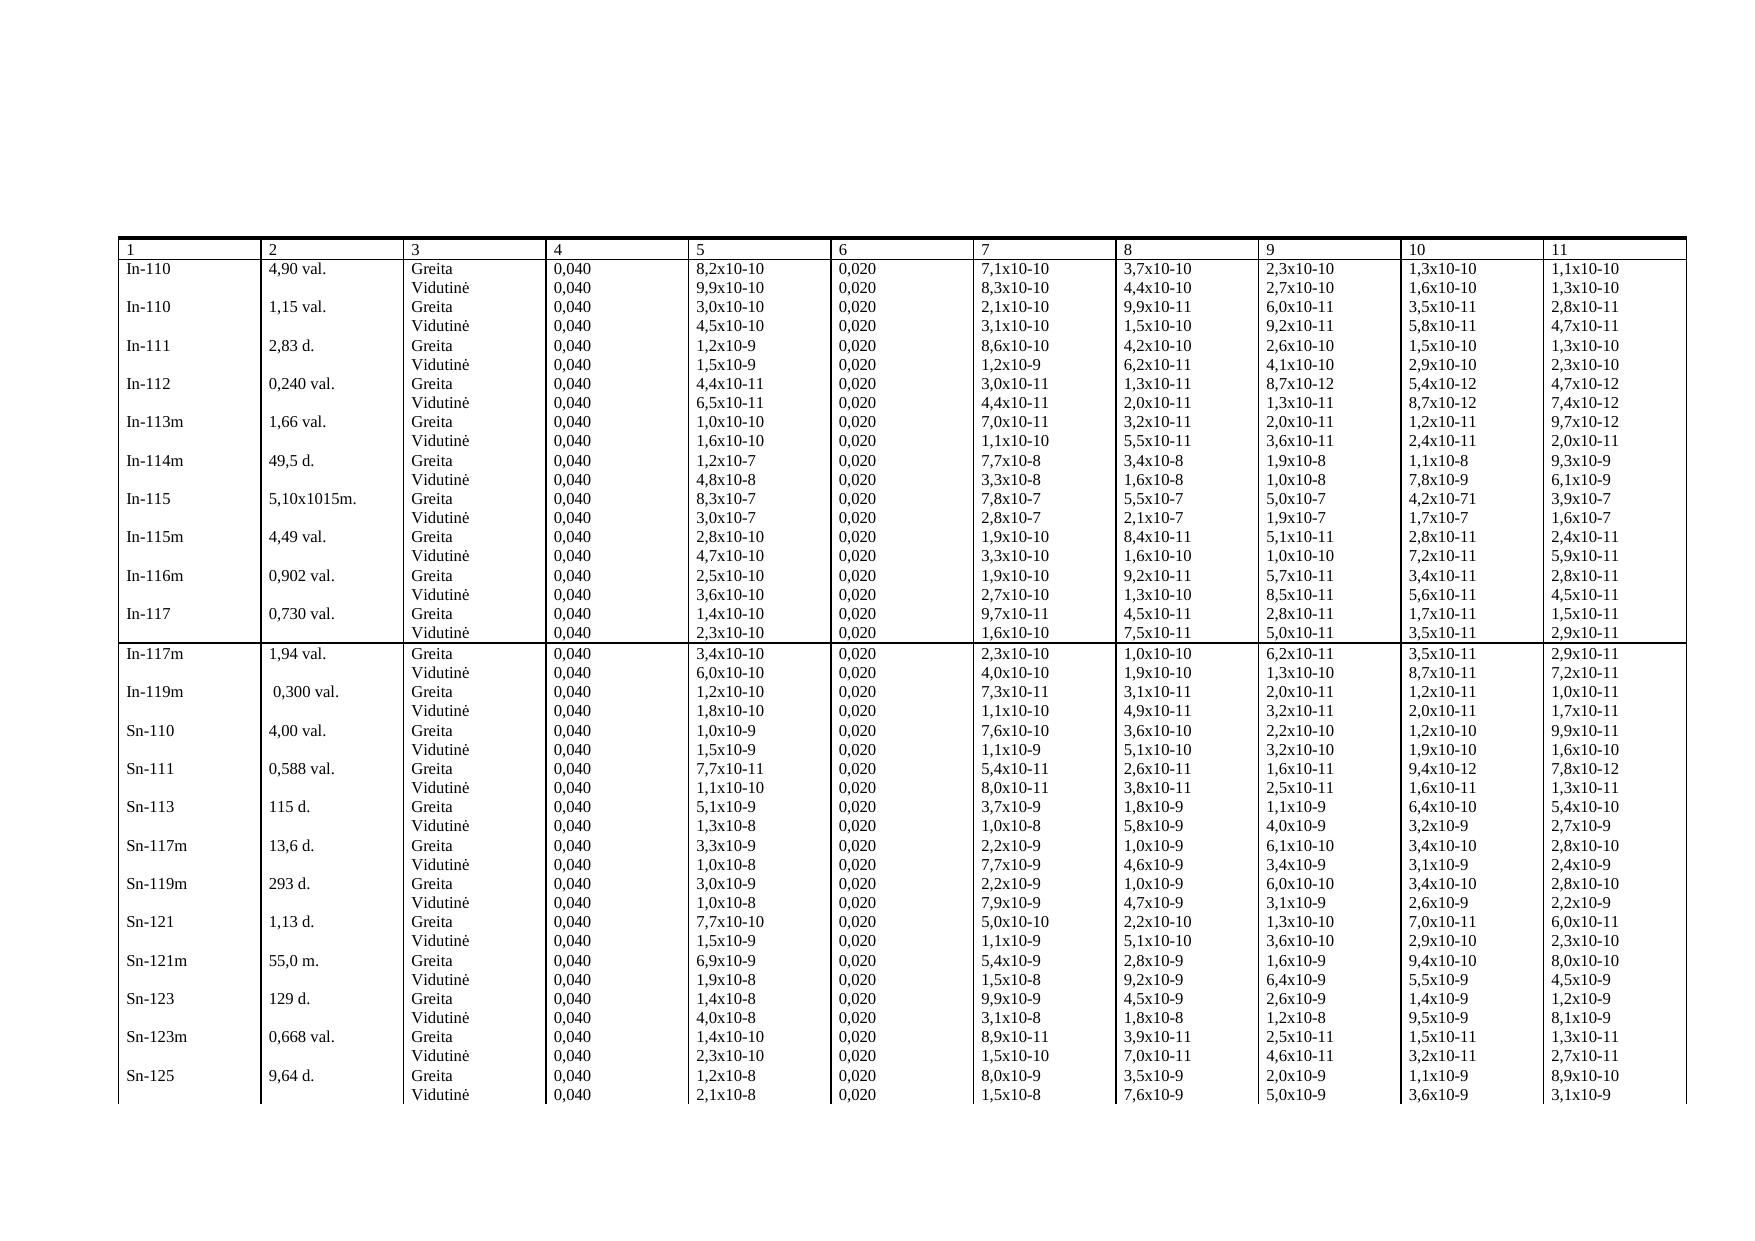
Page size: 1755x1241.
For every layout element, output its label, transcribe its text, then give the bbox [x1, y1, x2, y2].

table_cell 0,020 0,020 0,020 0,020 0,020 0,020 0,020 0,020 0,020 0,020 0,020 0,020 0,020 0,020 0,020 0,020 0,020 0,020 0,020 0,020 [832, 260, 973, 642]
table_cell In-110 In-110 In-111 In-112 In-113m In-114m In-115 In-115m In-116m In-117 [119, 260, 260, 642]
table_cell 0,020 0,020 0,020 0,020 0,020 0,020 0,020 0,020 0,020 0,020 0,020 0,020 0,020 0,020 0,020 0,020 0,020 0,020 0,020 0,020 0,020 0,020 0,020 0,020 [832, 644, 973, 1104]
table_cell 3,5x10-11 8,7x10-11 1,2x10-11 2,0x10-11 1,2x10-10 1,9x10-10 9,4x10-12 1,6x10-11 6,4x10-10 3,2x10-9 3,4x10-10 3,1x10-9 3,4x10-10 2,6x10-9 7,0x10-11 2,9x10-10 9,4x10-10 5,5x10-9 1,4x10-9 9,5x10-9 1,5x10-11 3,2x10-11 1,1x10-9 3,6x10-9 [1402, 644, 1543, 1104]
table_cell 0,040 0,040 0,040 0,040 0,040 0,040 0,040 0,040 0,040 0,040 0,040 0,040 0,040 0,040 0,040 0,040 0,040 0,040 0,040 0,040 0,040 0,040 0,040 0,040 [547, 644, 688, 1104]
table_header 2 [262, 240, 403, 259]
table_cell In-117m In-119m Sn-110 Sn-111 Sn-113 Sn-117m Sn-119m Sn-121 Sn-121m Sn-123 Sn-123m Sn-125 [119, 644, 260, 1104]
table_cell 3,4x10-10 6,0x10-10 1,2x10-10 1,8x10-10 1,0x10-9 1,5x10-9 7,7x10-11 1,1x10-10 5,1x10-9 1,3x10-8 3,3x10-9 1,0x10-8 3,0x10-9 1,0x10-8 7,7x10-10 1,5x10-9 6,9x10-9 1,9x10-8 1,4x10-8 4,0x10-8 1,4x10-10 2,3x10-10 1,2x10-8 2,1x10-8 [689, 644, 830, 1104]
table_cell 1,1x10-10 1,3x10-10 2,8x10-11 4,7x10-11 1,3x10-10 2,3x10-10 4,7x10-12 7,4x10-12 9,7x10-12 2,0x10-11 9,3x10-9 6,1x10-9 3,9x10-7 1,6x10-7 2,4x10-11 5,9x10-11 2,8x10-11 4,5x10-11 1,5x10-11 2,9x10-11 [1544, 260, 1686, 642]
table_header 6 [832, 240, 973, 259]
table_cell 3,7x10-10 4,4x10-10 9,9x10-11 1,5x10-10 4,2x10-10 6,2x10-11 1,3x10-11 2,0x10-11 3,2x10-11 5,5x10-11 3,4x10-8 1,6x10-8 5,5x10-7 2,1x10-7 8,4x10-11 1,6x10-10 9,2x10-11 1,3x10-10 4,5x10-11 7,5x10-11 [1117, 260, 1258, 642]
table_header 5 [689, 240, 830, 259]
table_cell 2,9x10-11 7,2x10-11 1,0x10-11 1,7x10-11 9,9x10-11 1,6x10-10 7,8x10-12 1,3x10-11 5,4x10-10 2,7x10-9 2,8x10-10 2,4x10-9 2,8x10-10 2,2x10-9 6,0x10-11 2,3x10-10 8,0x10-10 4,5x10-9 1,2x10-9 8,1x10-9 1,3x10-11 2,7x10-11 8,9x10-10 3,1x10-9 [1544, 644, 1686, 1104]
table_cell 1,3x10-10 1,6x10-10 3,5x10-11 5,8x10-11 1,5x10-10 2,9x10-10 5,4x10-12 8,7x10-12 1,2x10-11 2,4x10-11 1,1x10-8 7,8x10-9 4,2x10-71 1,7x10-7 2,8x10-11 7,2x10-11 3,4x10-11 5,6x10-11 1,7x10-11 3,5x10-11 [1402, 260, 1543, 642]
table_header 9 [1259, 240, 1400, 259]
table_header 3 [404, 240, 545, 259]
table_cell 1,0x10-10 1,9x10-10 3,1x10-11 4,9x10-11 3,6x10-10 5,1x10-10 2,6x10-11 3,8x10-11 1,8x10-9 5,8x10-9 1,0x10-9 4,6x10-9 1,0x10-9 4,7x10-9 2,2x10-10 5,1x10-10 2,8x10-9 9,2x10-9 4,5x10-9 1,8x10-8 3,9x10-11 7,0x10-11 3,5x10-9 7,6x10-9 [1117, 644, 1258, 1104]
table_cell 2,3x10-10 2,7x10-10 6,0x10-11 9,2x10-11 2,6x10-10 4,1x10-10 8,7x10-12 1,3x10-11 2,0x10-11 3,6x10-11 1,9x10-8 1,0x10-8 5,0x10-7 1,9x10-7 5,1x10-11 1,0x10-10 5,7x10-11 8,5x10-11 2,8x10-11 5,0x10-11 [1259, 260, 1400, 642]
table_header 10 [1402, 240, 1543, 259]
table_cell 0,040 0,040 0,040 0,040 0,040 0,040 0,040 0,040 0,040 0,040 0,040 0,040 0,040 0,040 0,040 0,040 0,040 0,040 0,040 0,040 [547, 260, 688, 642]
table_cell Greita Vidutinė Greita Vidutinė Greita Vidutinė Greita Vidutinė Greita Vidutinė Greita Vidutinė Greita Vidutinė Greita Vidutinė Greita Vidutinė Greita Vidutinė Greita Vidutinė Greita Vidutinė [404, 644, 545, 1104]
table_cell 8,2x10-10 9,9x10-10 3,0x10-10 4,5x10-10 1,2x10-9 1,5x10-9 4,4x10-11 6,5x10-11 1,0x10-10 1,6x10-10 1,2x10-7 4,8x10-8 8,3x10-7 3,0x10-7 2,8x10-10 4,7x10-10 2,5x10-10 3,6x10-10 1,4x10-10 2,3x10-10 [689, 260, 830, 642]
table_header 8 [1117, 240, 1258, 259]
table_cell 7,1x10-10 8,3x10-10 2,1x10-10 3,1x10-10 8,6x10-10 1,2x10-9 3,0x10-11 4,4x10-11 7,0x10-11 1,1x10-10 7,7x10-8 3,3x10-8 7,8x10-7 2,8x10-7 1,9x10-10 3,3x10-10 1,9x10-10 2,7x10-10 9,7x10-11 1,6x10-10 [974, 260, 1115, 642]
table_cell 4,90 val. 1,15 val. 2,83 d. 0,240 val. 1,66 val. 49,5 d. 5,10x1015m. 4,49 val. 0,902 val. 0,730 val. [262, 260, 403, 642]
table_cell 2,3x10-10 4,0x10-10 7,3x10-11 1,1x10-10 7,6x10-10 1,1x10-9 5,4x10-11 8,0x10-11 3,7x10-9 1,0x10-8 2,2x10-9 7,7x10-9 2,2x10-9 7,9x10-9 5,0x10-10 1,1x10-9 5,4x10-9 1,5x10-8 9,9x10-9 3,1x10-8 8,9x10-11 1,5x10-10 8,0x10-9 1,5x10-8 [974, 644, 1115, 1104]
table_header 1 [119, 240, 260, 259]
table_cell 1,94 val. 0,300 val. 4,00 val. 0,588 val. 115 d. 13,6 d. 293 d. 1,13 d. 55,0 m. 129 d. 0,668 val. 9,64 d. [262, 644, 403, 1104]
table_cell 6,2x10-11 1,3x10-10 2,0x10-11 3,2x10-11 2,2x10-10 3,2x10-10 1,6x10-11 2,5x10-11 1,1x10-9 4,0x10-9 6,1x10-10 3,4x10-9 6,0x10-10 3,1x10-9 1,3x10-10 3,6x10-10 1,6x10-9 6,4x10-9 2,6x10-9 1,2x10-8 2,5x10-11 4,6x10-11 2,0x10-9 5,0x10-9 [1259, 644, 1400, 1104]
table_header 11 [1544, 240, 1686, 259]
table_header 7 [974, 240, 1115, 259]
table_cell Greita Vidutinė Greita Vidutinė Greita Vidutinė Greita Vidutinė Greita Vidutinė Greita Vidutinė Greita Vidutinė Greita Vidutinė Greita Vidutinė Greita Vidutinė [404, 260, 545, 642]
table_header 4 [547, 240, 688, 259]
